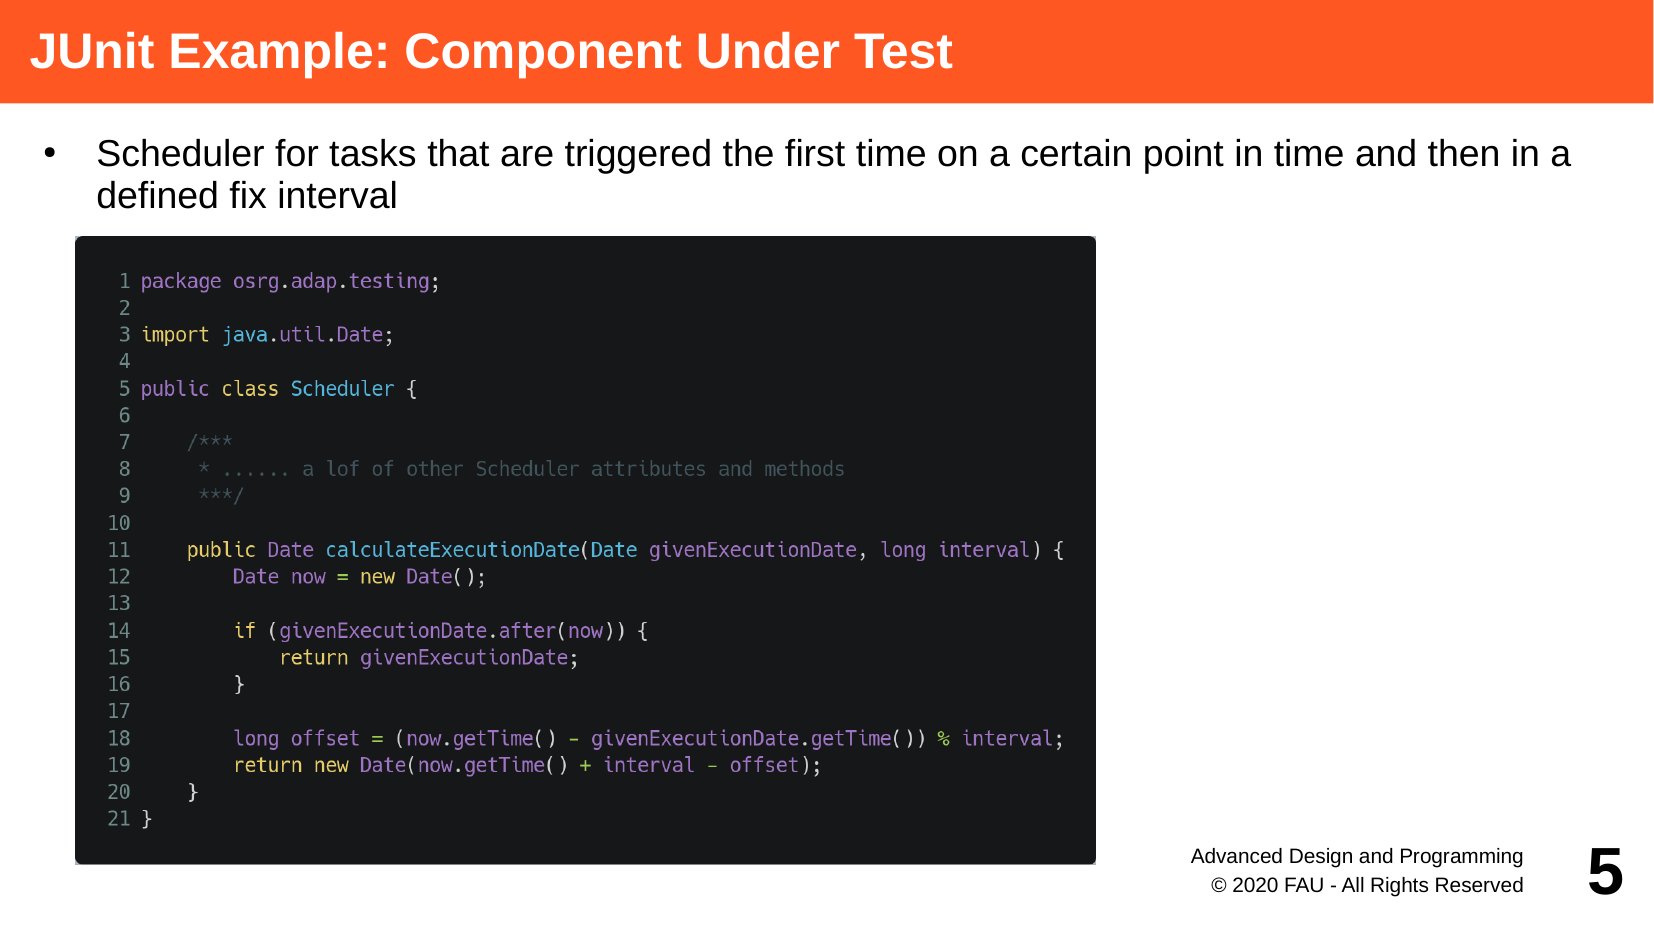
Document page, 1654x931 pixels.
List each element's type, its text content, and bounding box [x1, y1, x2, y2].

picture [75, 236, 1096, 865]
list Scheduler for tasks that are triggered the first time on a certain point in time and then in a defined fix interval [25, 132, 1621, 236]
title JUnit Example: Component Under Test [0, 0, 1654, 104]
